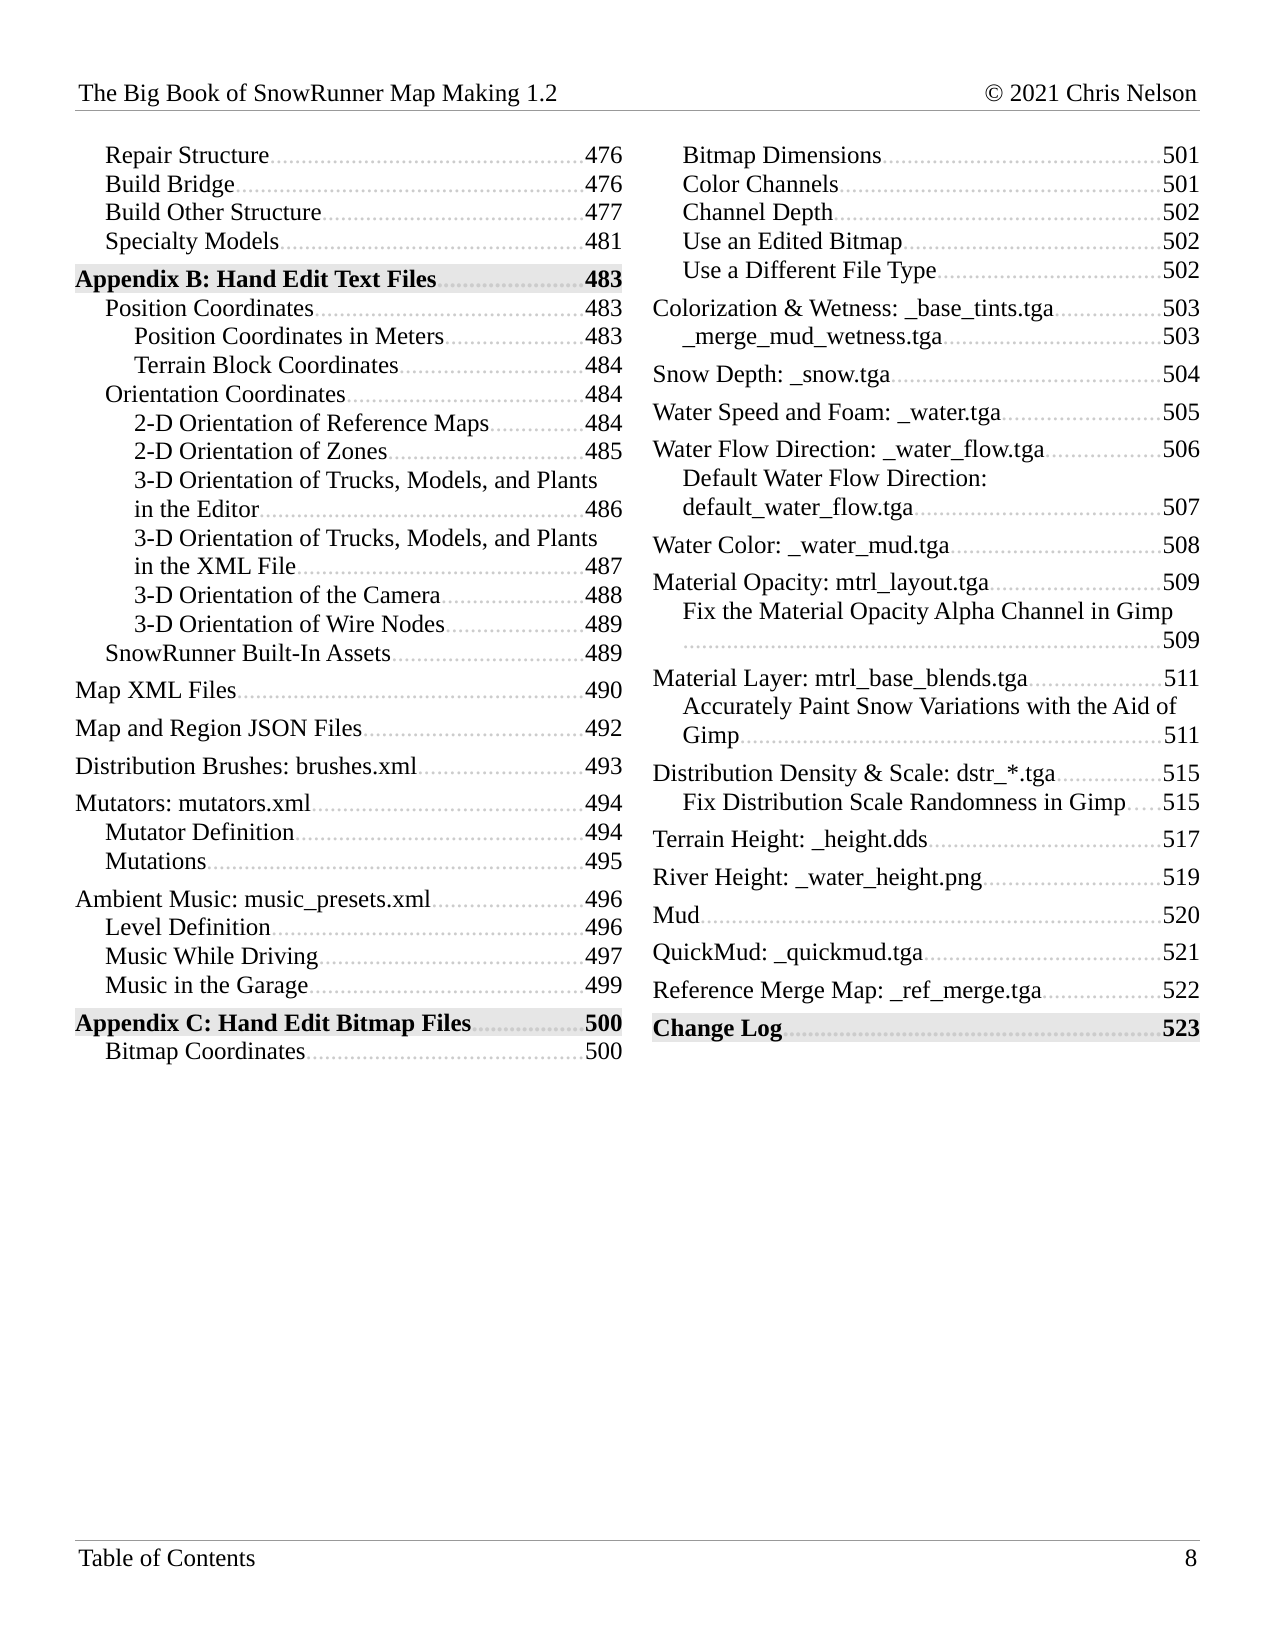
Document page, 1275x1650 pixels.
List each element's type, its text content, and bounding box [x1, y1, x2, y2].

text Channel Depth 502 [682, 197, 1200, 226]
text Water Speed and Foam: _water.tga 505 [652, 397, 1200, 426]
text 3‑D Orientation of Trucks, Models, and Plants in the Editor 486 [134, 465, 622, 523]
text Build Other Structure 477 [105, 197, 622, 226]
text Orientation Coordinates 484 [105, 379, 622, 408]
text Level Definition 496 [105, 912, 622, 941]
text Position Coordinates in Meters 483 [134, 321, 622, 350]
text 3‑D Orientation of Trucks, Models, and Plants in the XML File 487 [134, 523, 622, 580]
text Position Coordinates 483 [105, 293, 622, 321]
text Use a Different File Type 502 [682, 255, 1200, 284]
text Use an Edited Bitmap 502 [682, 226, 1200, 255]
text Distribution Brushes: brushes.xml 493 [75, 751, 622, 779]
text Accurately Paint Snow Variations with the Aid of Gimp 511 [682, 691, 1200, 749]
text _merge_mud_wetness.tga 503 [682, 321, 1200, 350]
text Fix Distribution Scale Randomness in Gimp 515 [682, 787, 1200, 815]
text Appendix B: Hand Edit Text Files 483 [75, 264, 622, 293]
text Map and Region JSON Files 492 [75, 713, 622, 742]
text 2-D Orientation of Zones 485 [134, 436, 622, 465]
text Ambient Music: music_presets.xml 496 [75, 884, 622, 912]
text 3‑D Orientation of Wire Nodes 489 [134, 609, 622, 638]
text Fix the Material Opacity Alpha Channel in Gimp 509 [682, 596, 1200, 654]
text Music in the Garage 499 [105, 970, 622, 999]
text 3‑D Orientation of the Camera 488 [134, 580, 622, 609]
text Default Water Flow Direction: default_water_flow.tga 507 [682, 463, 1200, 521]
text Snow Depth: _snow.tga 504 [652, 359, 1200, 388]
text River Height: _water_height.png 519 [652, 862, 1200, 891]
text Map XML Files 490 [75, 675, 622, 704]
text Specialty Models 481 [105, 226, 622, 255]
text Distribution Density & Scale: dstr_*.tga 515 [652, 758, 1200, 787]
text Terrain Height: _height.dds 517 [652, 824, 1200, 853]
text Change Log 523 [652, 1013, 1200, 1042]
text Colorization & Wetness: _base_tints.tga 503 [652, 293, 1200, 321]
text Bitmap Coordinates 500 [105, 1036, 622, 1065]
text Material Opacity: mtrl_layout.tga 509 [652, 567, 1200, 596]
text 2‑D Orientation of Reference Maps 484 [134, 408, 622, 436]
text QuickMud: _quickmud.tga 521 [652, 937, 1200, 966]
text Water Color: _water_mud.tga 508 [652, 530, 1200, 558]
text Appendix C: Hand Edit Bitmap Files 500 [75, 1008, 622, 1036]
text Material Layer: mtrl_base_blends.tga 511 [652, 663, 1200, 691]
text Terrain Block Coordinates 484 [134, 350, 622, 379]
text Mutators: mutators.xml 494 [75, 788, 622, 817]
text Music While Driving 497 [105, 941, 622, 970]
text Mutator Definition 494 [105, 817, 622, 846]
text Reference Merge Map: _ref_merge.tga 522 [652, 975, 1200, 1004]
text Build Bridge 476 [105, 169, 622, 197]
text Color Channels 501 [682, 169, 1200, 197]
text Mud 520 [652, 900, 1200, 928]
text SnowRunner Built-In Assets 489 [105, 638, 622, 666]
text Repair Structure 476 [105, 140, 622, 169]
text Water Flow Direction: _water_flow.tga 506 [652, 434, 1200, 463]
text Mutations 495 [105, 846, 622, 875]
text Bitmap Dimensions 501 [682, 140, 1200, 169]
